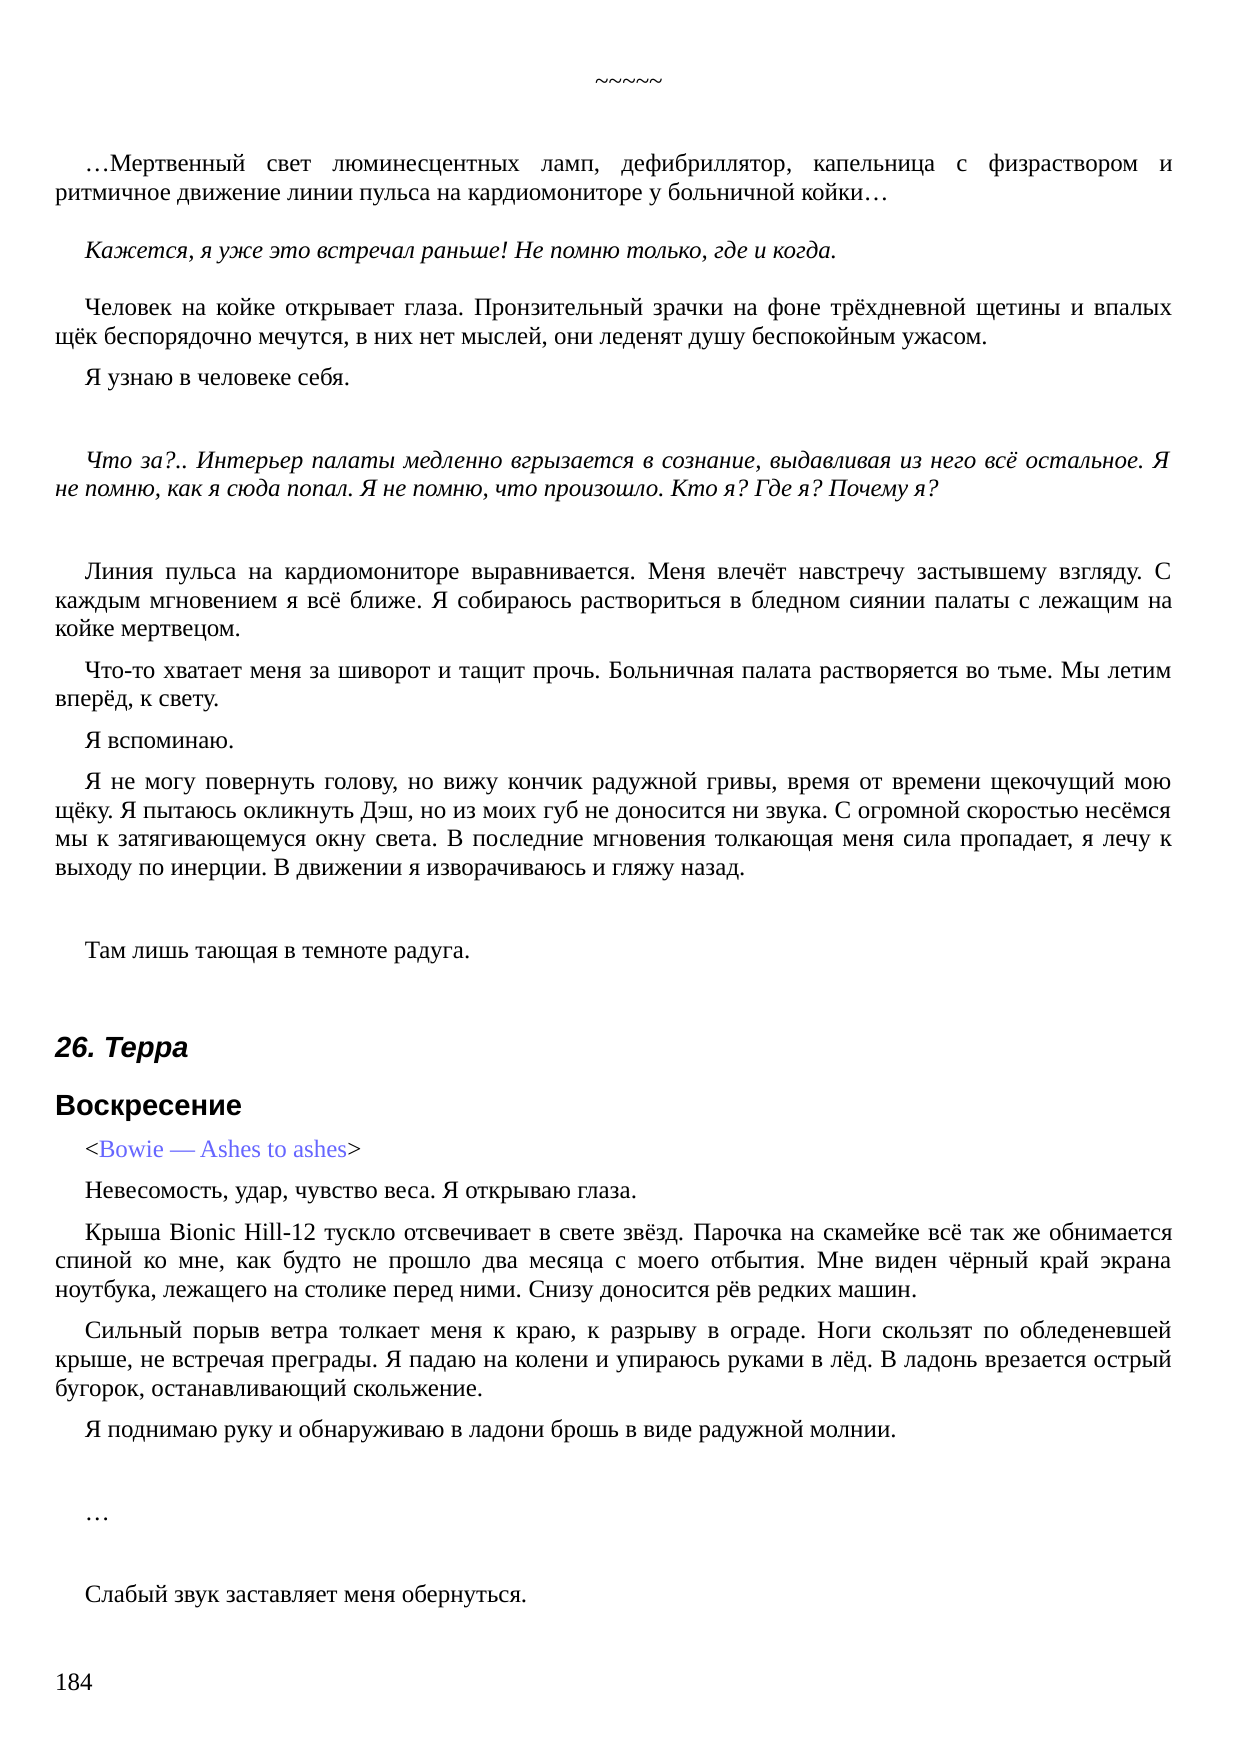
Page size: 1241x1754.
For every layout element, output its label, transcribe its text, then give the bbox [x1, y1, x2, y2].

subtitle Воскресение [55, 1088, 1173, 1122]
text …Мертвенный свет люминесцентных ламп, дефибриллятор, капельница с физраствором и ритмичное движение линии пульса на кардиомониторе у больничной койки… [55, 148, 1173, 206]
text Слабый звук заставляет меня обернуться. [55, 1579, 1173, 1608]
text Я поднимаю руку и обнаруживаю в ладони брошь в виде радужной молнии. [55, 1414, 1173, 1443]
subtitle 26. Терра [55, 1030, 1173, 1063]
text Сильный порыв ветра толкает меня к краю, к разрыву в ограде. Ноги скользят по обледеневшей крыше, не встречая преграды. Я падаю на колени и упираюсь руками в лёд. В ладонь врезается острый бугорок, останавливающий скольжение. [55, 1316, 1173, 1402]
text Я вспоминаю. [55, 725, 1173, 753]
text <Bowie — Ashes to ashes> [55, 1134, 1173, 1163]
text Что-то хватает меня за шиворот и тащит прочь. Больничная палата растворяется во тьме. Мы летим вперёд, к свету. [55, 655, 1173, 712]
text Линия пульса на кардиомониторе выравнивается. Меня влечёт навстречу застывшему взгляду. С каждым мгновением я всё ближе. Я собираюсь раствориться в бледном сиянии палаты с лежащим на койке мертвецом. [55, 556, 1173, 642]
text Кажется, я уже это встречал раньше! Не помню только, где и когда. [55, 235, 1173, 263]
text Человек на койке открывает глаза. Пронзительный зрачки на фоне трёхдневной щетины и впалых щёк беспорядочно мечутся, в них нет мыслей, они леденят душу беспокойным ужасом. [55, 292, 1173, 350]
text Крыша Bionic Hill-12 тускло отсвечивает в свете звёзд. Парочка на скамейке всё так же обнимается спиной ко мне, как будто не прошло два месяца с моего отбытия. Мне виден чёрный край экрана ноутбука, лежащего на столике перед ними. Снизу доносится рёв редких машин. [55, 1217, 1173, 1303]
text … [55, 1497, 1173, 1526]
text Невесомость, удар, чувство веса. Я открываю глаза. [55, 1176, 1173, 1204]
text Там лишь тающая в темноте радуга. [55, 935, 1173, 963]
text Что за?.. Интерьер палаты медленно вгрызается в сознание, выдавливая из него всё остальное. Я не помню, как я сюда попал. Я не помню, что произошло. Кто я? Где я? Почему я? [55, 445, 1173, 502]
text Я не могу повернуть голову, но вижу кончик радужной гривы, время от времени щекочущий мою щёку. Я пытаюсь окликнуть Дэш, но из моих губ не доносится ни звука. С огромной скоростью несёмся мы к затягивающемуся окну света. В последние мгновения толкающая меня сила пропадает, я лечу к выходу по инерции. В движении я изворачиваюсь и гляжу назад. [55, 766, 1173, 881]
text ~~~~~ [55, 66, 1173, 95]
text Я узнаю в человеке себя. [55, 362, 1173, 391]
